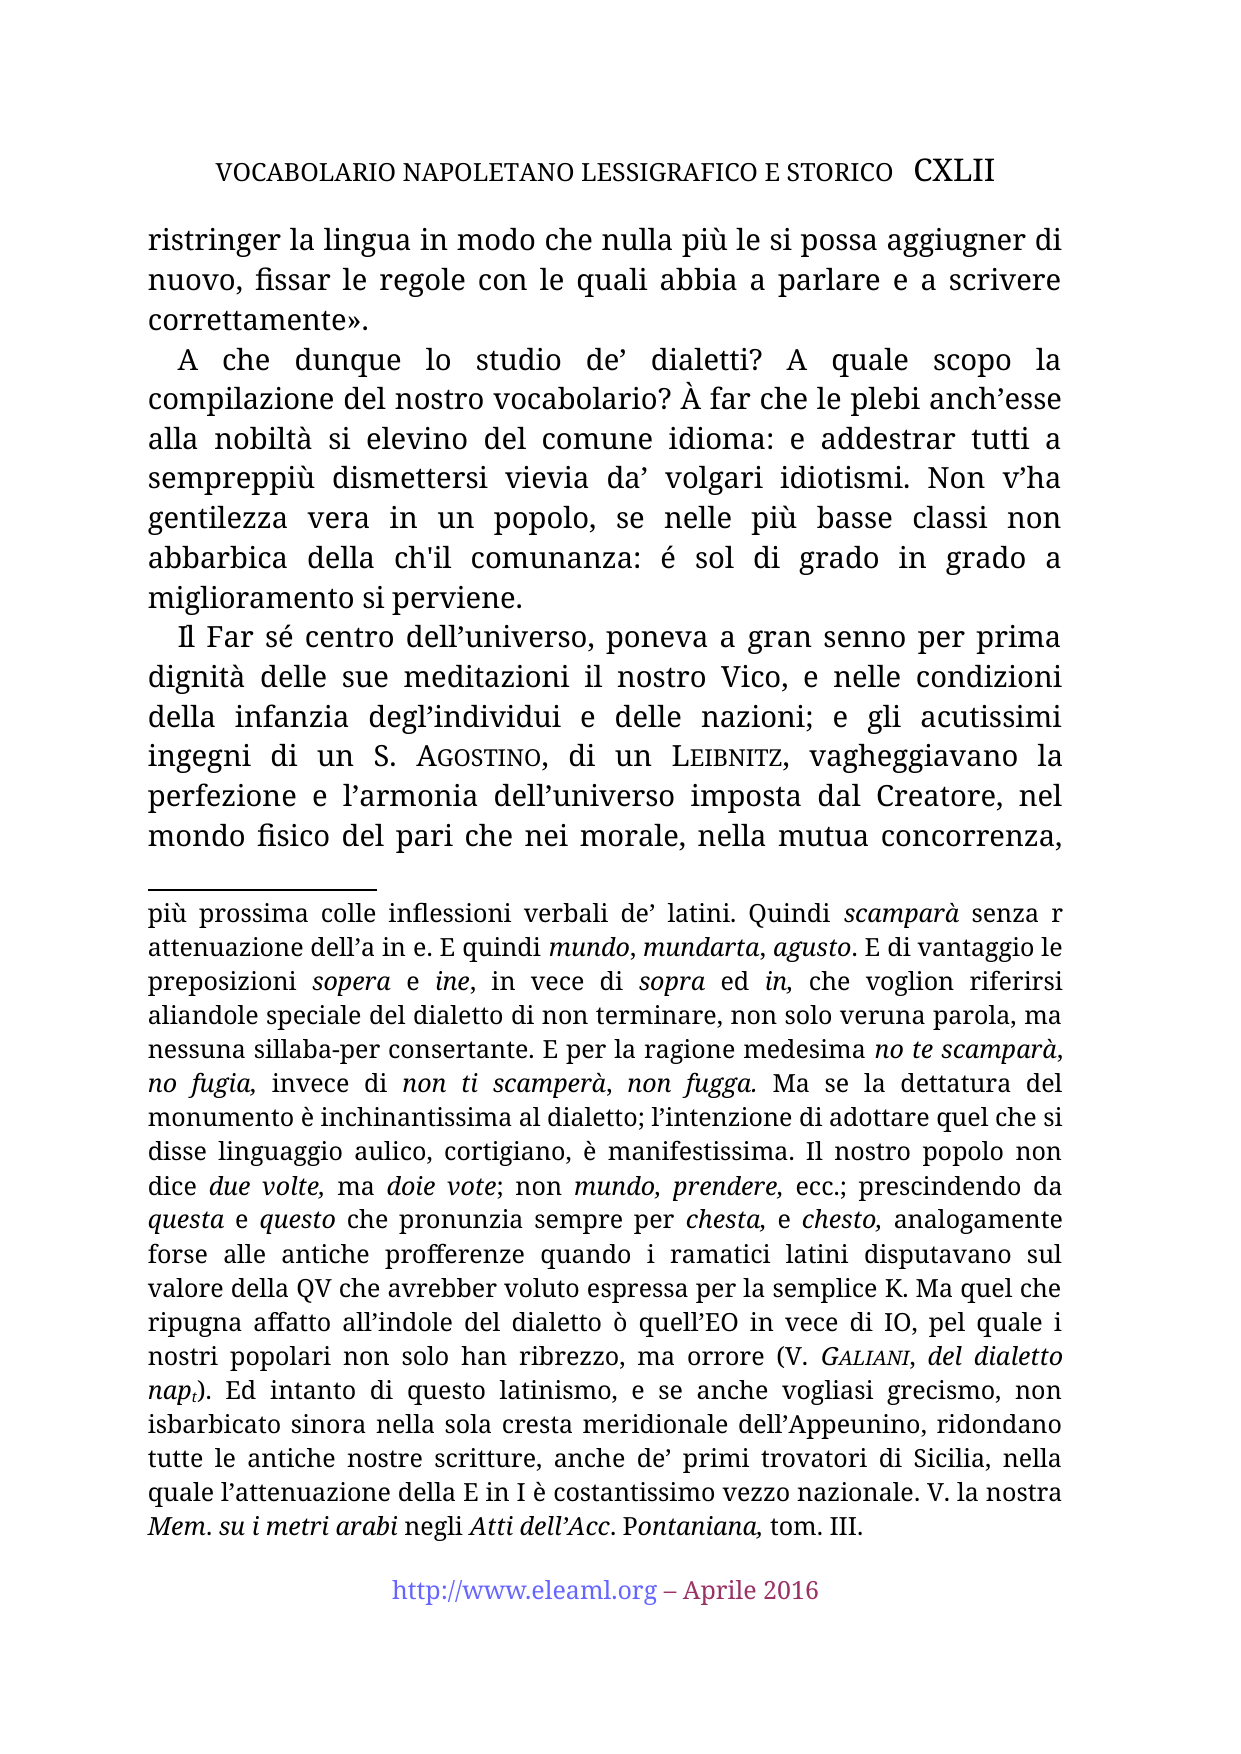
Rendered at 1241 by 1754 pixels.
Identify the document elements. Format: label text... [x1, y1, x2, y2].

text ristringer la lingua in modo che nulla più le si possa aggiugner di nuovo, fissar le regole con le quali abbia a parlare e a scrivere correttamente». [148, 220, 1063, 339]
text Il Far sé centro dell’universo, poneva a gran senno per prima dignità delle sue meditazioni il nostro Vico, e nelle condizioni della infanzia degl’individui e delle nazioni; e gli acutissimi ingegni di un S. Agostino, di un Leibnitz, vagheggiavano la perfezione e l’armonia dell’universo imposta dal Creatore, nel mondo fisico del pari che nei morale, nella mutua concorrenza, [148, 617, 1063, 855]
text A che dunque lo studio de’ dialetti? A quale scopo la compilazione del nostro vocabolario? À far che le plebi anch’esse alla nobiltà si elevino del comune idioma: e addestrar tutti a sempreppiù dismettersi vievia da’ volgari idiotismi. Non v’ha gentilezza vera in un popolo, se nelle più basse classi non abbarbica della ch'il comunanza: é sol di grado in grado a miglioramento si perviene. [148, 339, 1063, 617]
text più prossima colle inflessioni verbali de’ latini. Quindi scamparà senza r attenuazione dell’a in e. E quindi mundo, mundarta, agusto. E di vantaggio le preposizioni sopera e ine, in vece di sopra ed in, che voglion riferirsi aliandole speciale del dialetto di non terminare, non solo veruna parola, ma nessuna sillaba-per consertante. E per la ragione medesima no te scamparà, no fugia, invece di non ti scamperà, non fugga. Ma se la dettatura del monumento è inchinantissima al dialetto; l’intenzione di adottare quel che si disse linguaggio aulico, cortigiano, è manifestissima. Il nostro popolo non dice due volte, ma doie vote; non mundo, prendere, ecc.; prescindendo da questa e questo che pronunzia sempre per chesta, e chesto, analogamente forse alle antiche profferenze quando i ramatici latini disputavano sul valore della QV che avrebber voluto espressa per la semplice K. Ma quel che ripugna affatto all’indole del dialetto ò quell’EO in vece di IO, pel quale i nostri popolari non solo han ribrezzo, ma orrore (V. Galiani, del dialetto napt). Ed intanto di questo latinismo, e se anche vogliasi grecismo, non isbarbicato sinora nella sola cresta meridionale dell’Appeunino, ridondano tutte le antiche nostre scritture, anche de’ primi trovatori di Sicilia, nella quale l’attenuazione della E in I è costantissimo vezzo nazionale. V. la nostra Mem. su i metri arabi negli Atti dell’Acc. Pontaniana, tom. III. [148, 896, 1063, 1543]
